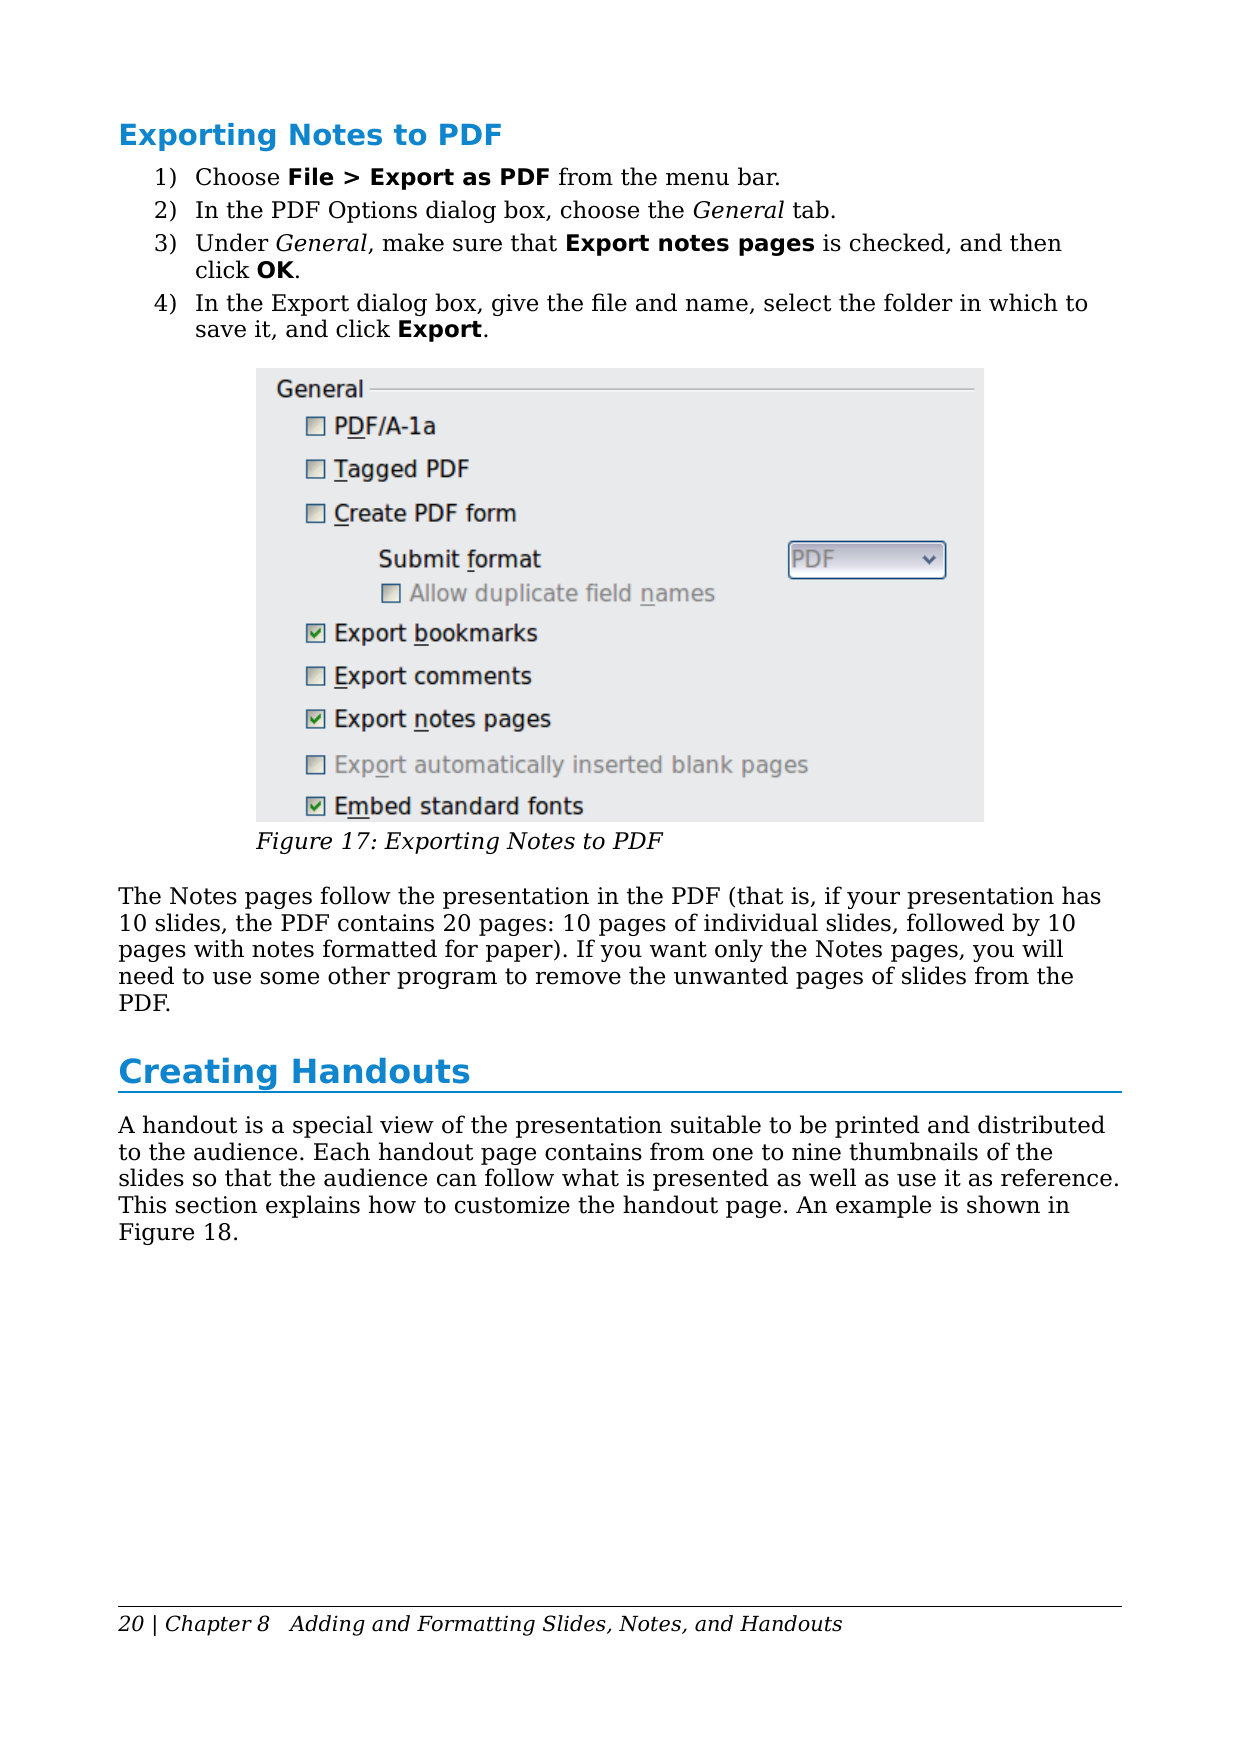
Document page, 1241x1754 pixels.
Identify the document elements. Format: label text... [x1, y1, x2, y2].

text The Notes pages follow the presentation in the PDF (that is, if your presentation has 10 slides, the PDF contains 20 pages: 10 pages of individual slides, followed by 10 pages with notes formatted for paper). If you want only the Notes pages, you will need to use some other program to remove the unwanted pages of slides from the PDF. [118, 883, 1122, 1016]
list Choose File > Export as PDF from the menu bar. [177, 164, 1122, 191]
subtitle Exporting Notes to PDF [118, 118, 1122, 152]
list Under General, make sure that Export notes pages is checked, and then click OK. [177, 230, 1122, 284]
subtitle Creating Handouts [118, 1052, 1122, 1091]
text A handout is a special view of the presentation suitable to be printed and distributed to the audience. Each handout page contains from one to nine thumbnails of the slides so that the audience can follow what is presented as well as use it as reference. This section explains how to customize the handout page. An example is shown in Figure 18. [118, 1112, 1122, 1246]
text Figure 17: Exporting Notes to PDF [256, 828, 984, 855]
picture [256, 368, 985, 822]
list In the Export dialog box, give the file and name, select the folder in which to save it, and click Export. [177, 290, 1122, 343]
list In the PDF Options dialog box, choose the General tab. [177, 197, 1122, 224]
